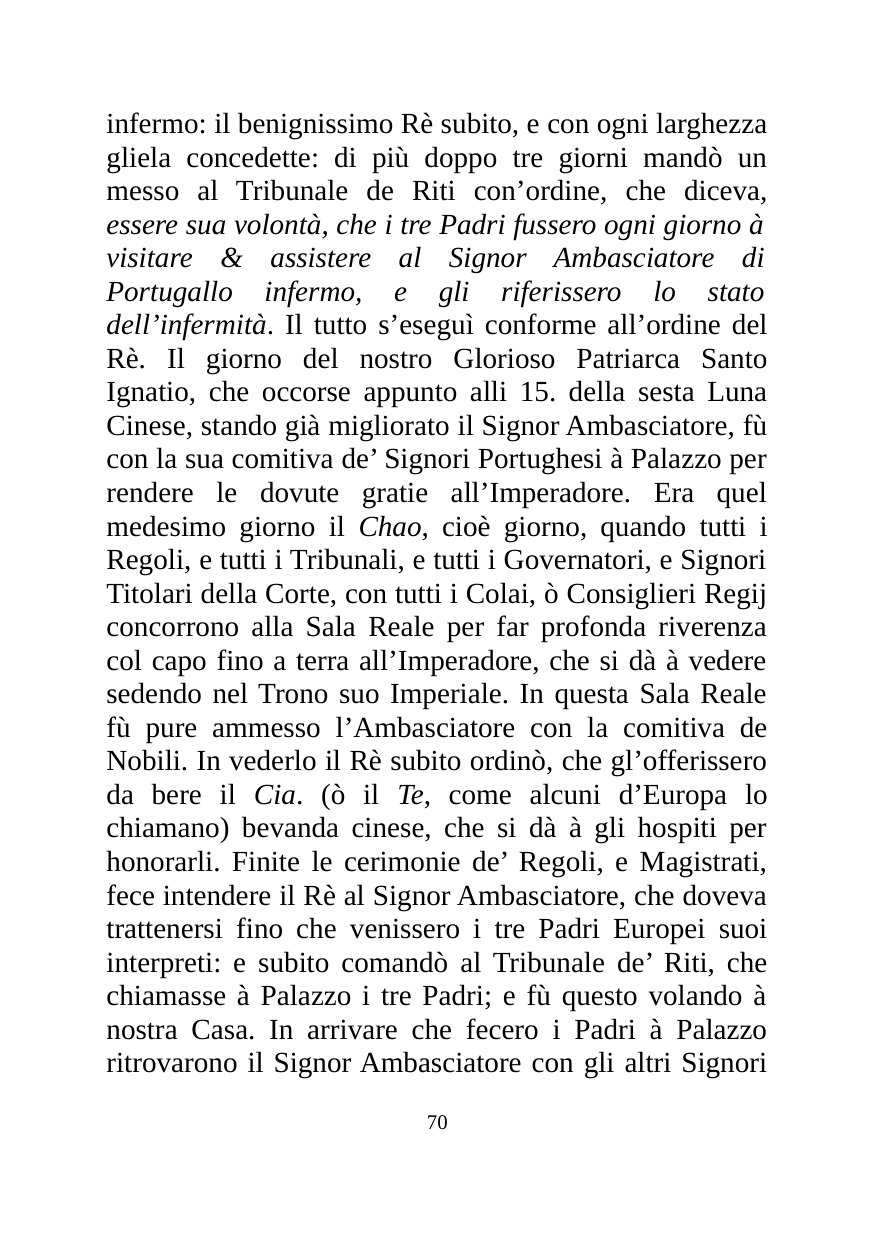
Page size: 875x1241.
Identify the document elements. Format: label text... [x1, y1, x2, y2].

text infermo: il benignissimo Rè subito, e con ogni larghezza gliela concedette: di più doppo tre giorni mandò un messo al Tribunale de Riti con’ordine, che diceva, essere sua volontà, che i tre Padri fussero ogni giorno à visitare & assistere al Signor Ambasciatore di Portugallo infermo, e gli riferissero lo stato dell’infermità. Il tutto s’eseguì conforme all’ordine del Rè. Il giorno del nostro Glorioso Patriarca Santo Ignatio, che occorse appunto alli 15. della sesta Luna Cinese, stando già migliorato il Signor Ambasciatore, fù con la sua comitiva de’ Signori Portughesi à Palazzo per rendere le dovute gratie all’Imperadore. Era quel medesimo giorno il Chao, cioè giorno, quando tutti i Regoli, e tutti i Tribunali, e tutti i Governatori, e Signori Titolari della Corte, con tutti i Colai, ò Consiglieri Regij concorrono alla Sala Reale per far profonda riverenza col capo fino a terra all’Imperadore, che si dà à vedere sedendo nel Trono suo Imperiale. In questa Sala Reale fù pure ammesso l’Ambasciatore con la comitiva de Nobili. In vederlo il Rè subito ordinò, che gl’offerissero da bere il Cia. (ò il Te, come alcuni d’Europa lo chiamano) bevanda cinese, che si dà à gli hospiti per honorarli. Finite le cerimonie de’ Regoli, e Magistrati, fece intendere il Rè al Signor Ambasciatore, che doveva trattenersi fino che venissero i tre Padri Europei suoi interpreti: e subito comandò al Tribunale de’ Riti, che chiamasse à Palazzo i tre Padri; e fù questo volando à nostra Casa. In arrivare che fecero i Padri à Palazzo ritrovarono il Signor Ambasciatore con gli altri Signori [106, 106, 768, 1079]
